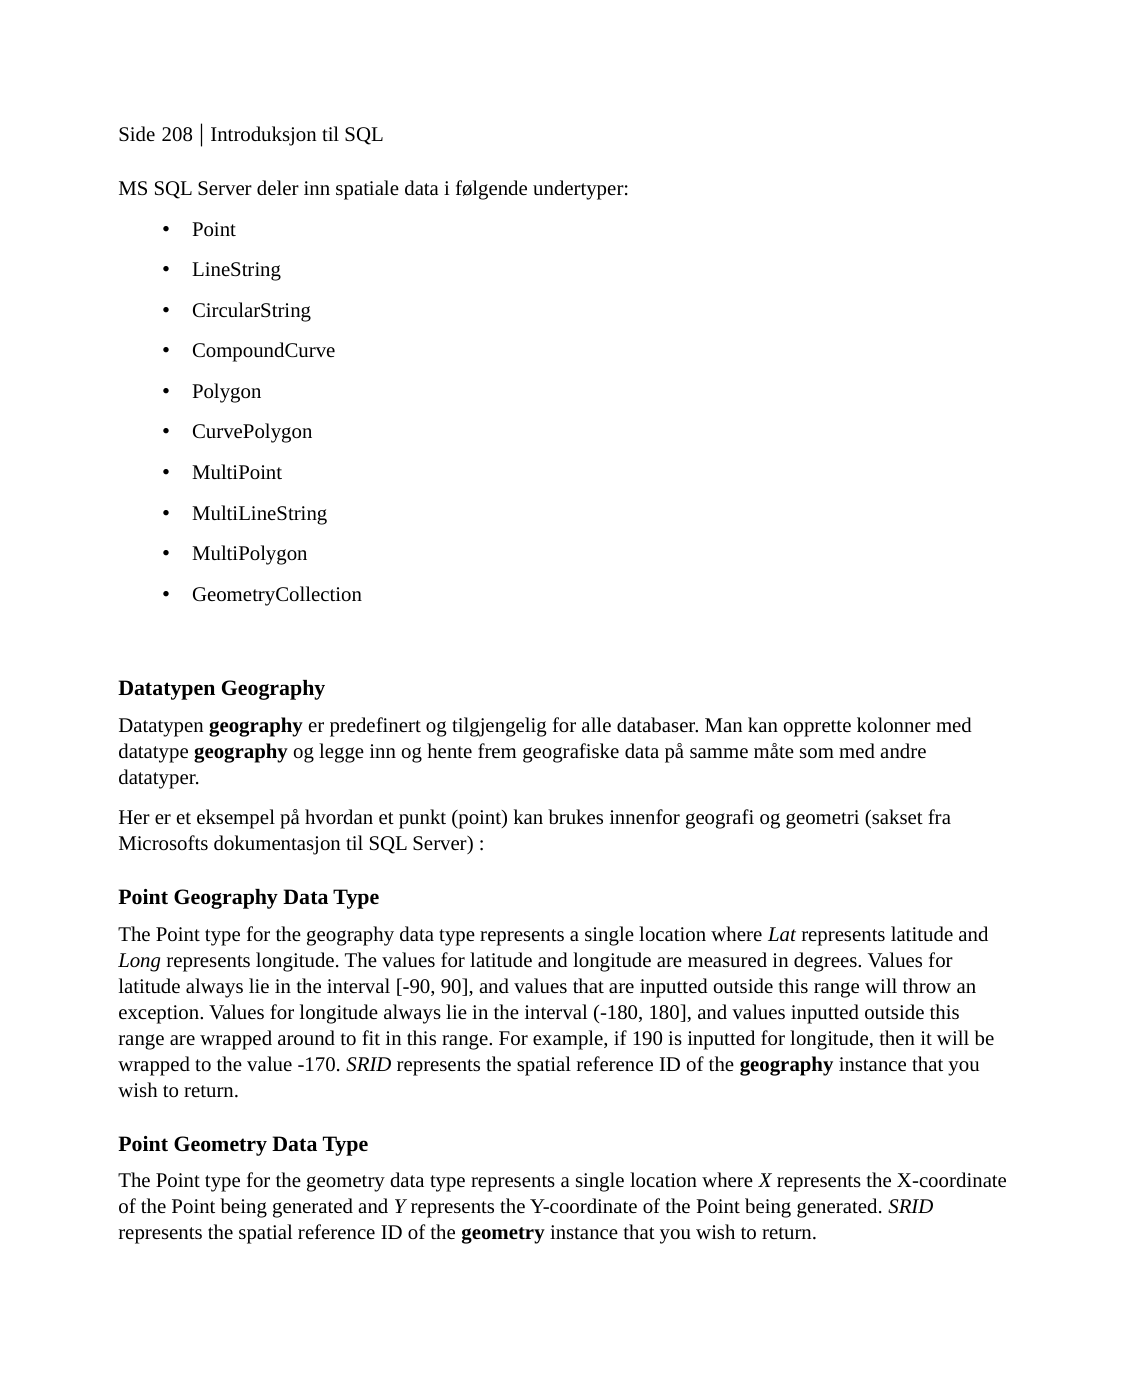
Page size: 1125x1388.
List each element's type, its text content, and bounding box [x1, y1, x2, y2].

list MultiLineString [162, 501, 1007, 524]
list MultiPolygon [162, 541, 1007, 565]
text Her er et eksempel på hvordan et punkt (point) kan brukes innenfor geografi og geometri (sakset fra Microsofts dokumentasjon til SQL Server) : [118, 805, 1007, 855]
subtitle Point Geography Data Type [118, 884, 1007, 909]
subtitle Point Geometry Data Type [118, 1131, 1007, 1156]
text The Point type for the geography data type represents a single location where Lat represents latitude and Long represents longitude. The values for latitude and longitude are measured in degrees. Values for latitude always lie in the interval [-90, 90], and values that are inputted outside this range will throw an exception. Values for longitude always lie in the interval (-180, 180], and values inputted outside this range are wrapped around to fit in this range. For example, if 190 is inputted for longitude, then it will be wrapped to the value -170. SRID represents the spatial reference ID of the geography instance that you wish to return. [118, 922, 1007, 1102]
list CompoundCurve [162, 338, 1007, 362]
text The Point type for the geometry data type represents a single location where X represents the X-coordinate of the Point being generated and Y represents the Y-coordinate of the Point being generated. SRID represents the spatial reference ID of the geometry instance that you wish to return. [118, 1168, 1007, 1244]
text Datatypen geography er predefinert og tilgjengelig for alle databaser. Man kan opprette kolonner med datatype geography og legge inn og hente frem geografiske data på samme måte som med andre datatyper. [118, 713, 1007, 789]
list CircularString [162, 298, 1007, 322]
list CurvePolygon [162, 419, 1007, 443]
list GeometryCollection [162, 582, 1007, 606]
list MultiPoint [162, 460, 1007, 484]
list Point [162, 217, 1007, 241]
list Polygon [162, 379, 1007, 403]
text MS SQL Server deler inn spatiale data i følgende undertyper: [118, 176, 1007, 200]
subtitle Datatypen Geography [118, 675, 1007, 700]
list LineString [162, 257, 1007, 281]
